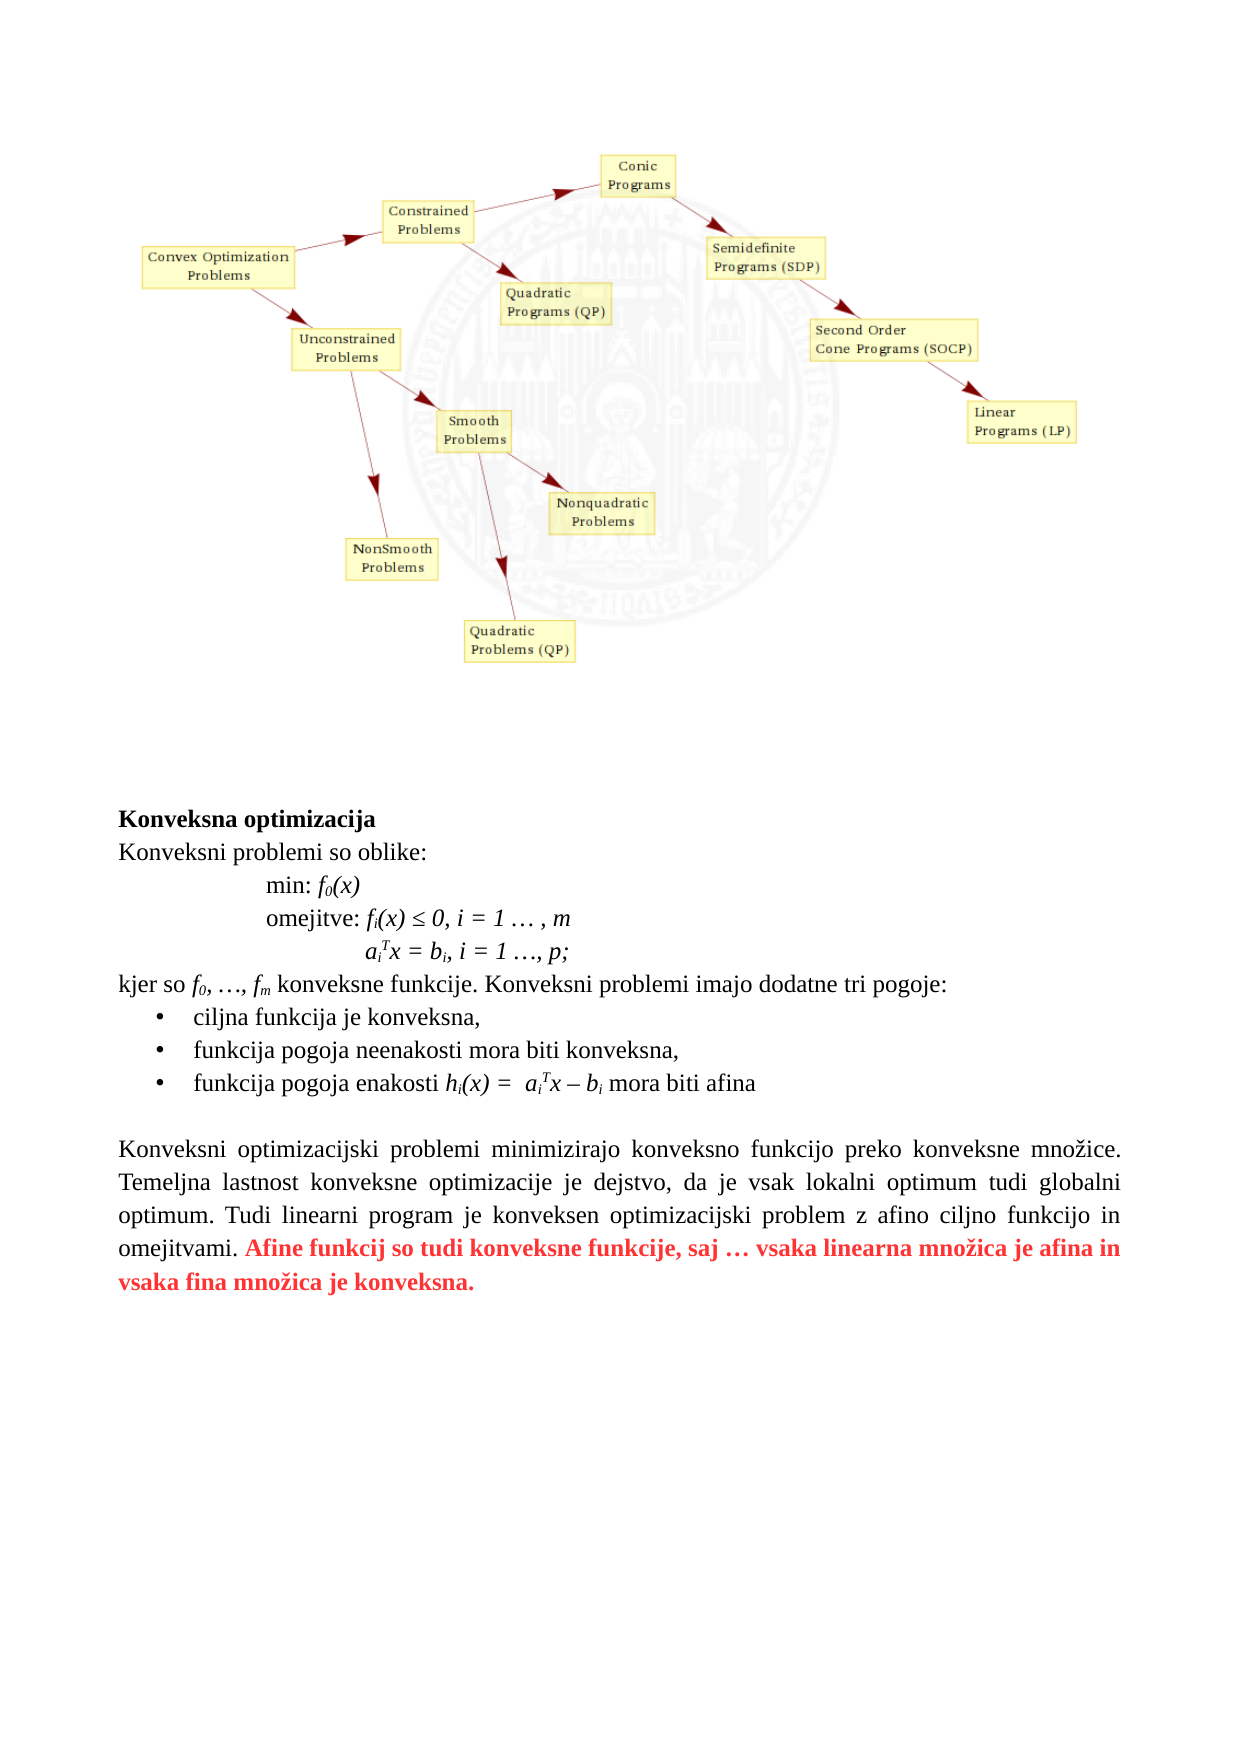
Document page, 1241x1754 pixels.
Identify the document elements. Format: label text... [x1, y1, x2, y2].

text Konveksna optimizacija [118, 804, 1122, 833]
text Konveksni optimizacijski problemi minimizirajo konveksno funkcijo preko konveksne množice. Temeljna lastnost konveksne optimizacije je dejstvo, da je vsak lokalni optimum tudi globalni optimum. Tudi linearni program je konveksen optimizacijski problem z afino ciljno funkcijo in omejitvami. Afine funkcij so tudi konveksne funkcije, saj … vsaka linearna množica je afina in vsaka fina množica je konveksna. [118, 1134, 1122, 1295]
text kjer so f0, …, fm konveksne funkcije. Konveksni problemi imajo dodatne tri pogoje: [118, 969, 1122, 998]
picture [118, 118, 1123, 701]
list funkcija pogoja neenakosti mora biti konveksna, [156, 1035, 1122, 1064]
text aiTx = bi, i = 1 …, p; [118, 936, 1122, 965]
list ciljna funkcija je konveksna, [156, 1002, 1122, 1031]
list funkcija pogoja enakosti hi(x) = aiTx – bi mora biti afina [156, 1068, 1122, 1097]
text min: f0(x) [118, 870, 1122, 899]
text Konveksni problemi so oblike: [118, 837, 1122, 866]
text omejitve: fi(x) ≤ 0, i = 1 … , m [118, 903, 1122, 932]
